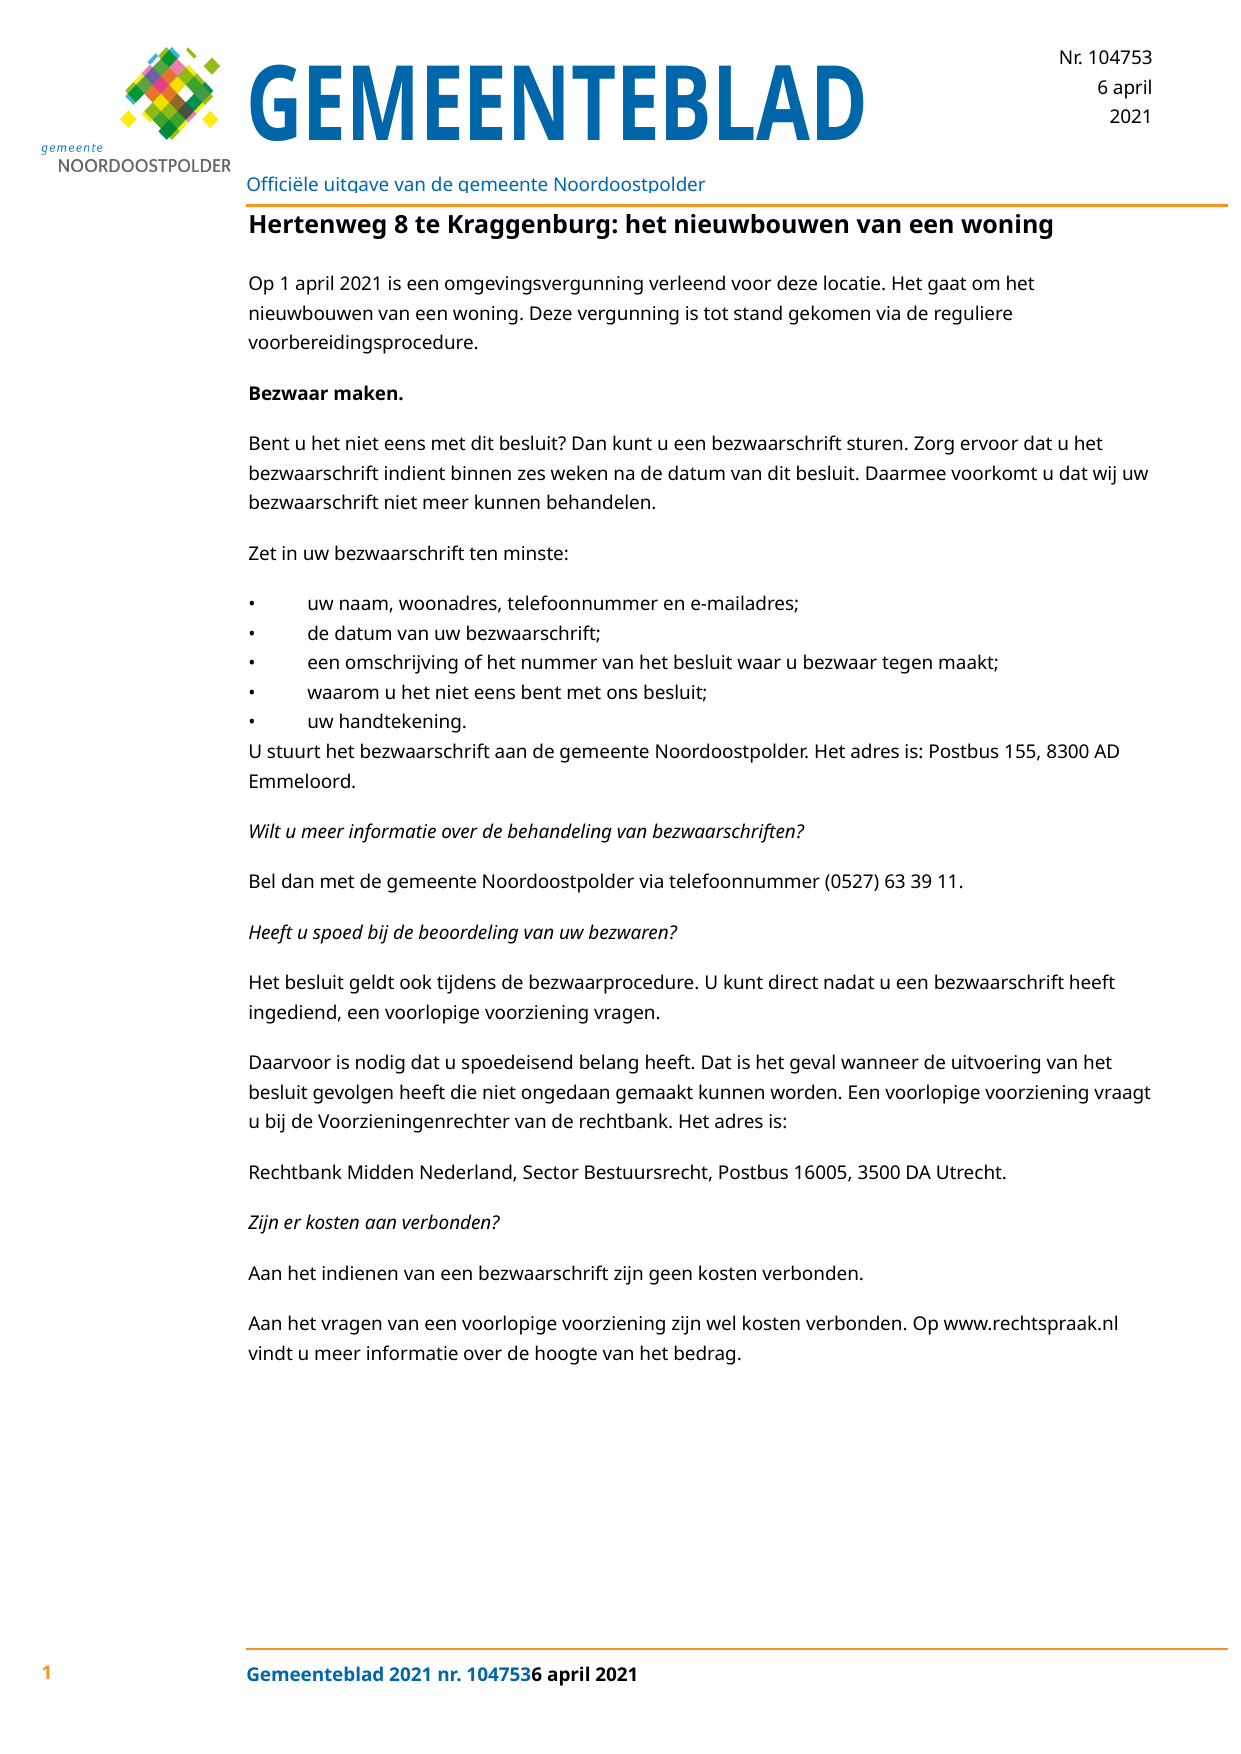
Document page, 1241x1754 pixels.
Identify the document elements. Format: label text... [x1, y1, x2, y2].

text Daarvoor is nodig dat u spoedeisend belang heeft. Dat is het geval wanneer de uitvoering van het besluit gevolgen heeft die niet ongedaan gemaakt kunnen worden. Een voorlopige voorziening vraagt u bij de Voorzieningenrechter van de rechtbank. Het adres is: [248, 1049, 1152, 1134]
list uw handtekening. [248, 709, 1152, 734]
text Het besluit geldt ook tijdens de bezwaarprocedure. U kunt direct nadat u een bezwaarschrift heeft ingediend, een voorlopige voorziening vragen. [248, 969, 1152, 1025]
text Bezwaar maken. [248, 380, 1152, 406]
list de datum van uw bezwaarschrift; [248, 620, 1152, 646]
list waarom u het niet eens bent met ons besluit; [248, 679, 1152, 705]
text Hertenweg 8 te Kraggenburg: het nieuwbouwen van een woning [248, 207, 1152, 241]
picture [41, 47, 231, 172]
text Aan het indienen van een bezwaarschrift zijn geen kosten verbonden. [248, 1260, 1152, 1286]
list uw naam, woonadres, telefoonnummer en e-mailadres; [248, 590, 1152, 616]
text Aan het vragen van een voorlopige voorziening zijn wel kosten verbonden. Op www.rechtspraak.nl vindt u meer informatie over de hoogte van het bedrag. [248, 1310, 1152, 1366]
text Bel dan met de gemeente Noordoostpolder via telefoonnummer (0527) 63 39 11. [248, 869, 1152, 894]
text Heeft u spoed bij de beoordeling van uw bezwaren? [248, 919, 1152, 945]
text Bent u het niet eens met dit besluit? Dan kunt u een bezwaarschrift sturen. Zorg ervoor dat u het bezwaarschrift indient binnen zes weken na de datum van dit besluit. Daarmee voorkomt u dat wij uw bezwaarschrift niet meer kunnen behandelen. [248, 430, 1152, 515]
list een omschrijving of het nummer van het besluit waar u bezwaar tegen maakt; [248, 649, 1152, 675]
text Zet in uw bezwaarschrift ten minste: [248, 540, 1152, 566]
text Zijn er kosten aan verbonden? [248, 1209, 1152, 1235]
text Op 1 april 2021 is een omgevingsvergunning verleend voor deze locatie. Het gaat om het nieuwbouwen van een woning. Deze vergunning is tot stand gekomen via de reguliere voorbereidingsprocedure. [248, 270, 1152, 355]
text Rechtbank Midden Nederland, Sector Bestuursrecht, Postbus 16005, 3500 DA Utrecht. [248, 1159, 1152, 1185]
text U stuurt het bezwaarschrift aan de gemeente Noordoostpolder. Het adres is: Postbus 155, 8300 AD Emmeloord. [248, 738, 1152, 793]
text Wilt u meer informatie over de behandeling van bezwaarschriften? [248, 818, 1152, 844]
